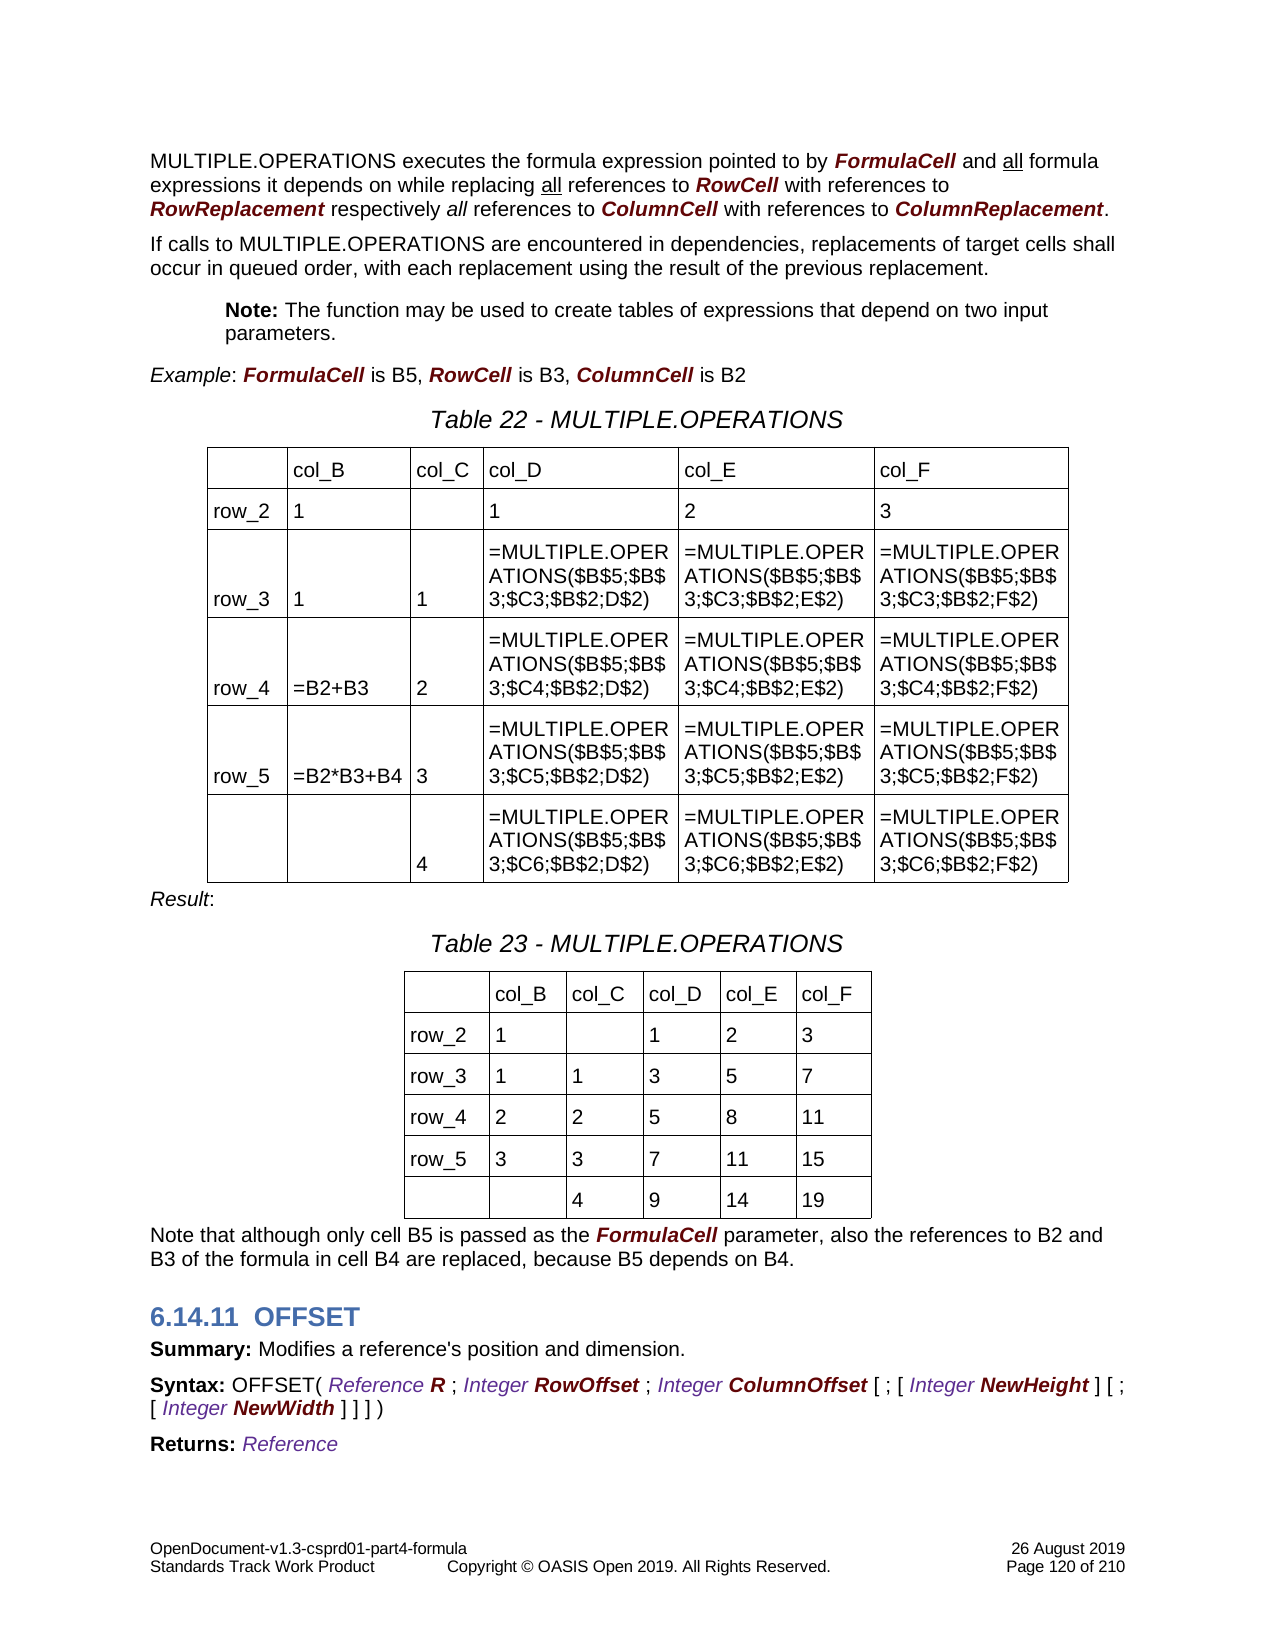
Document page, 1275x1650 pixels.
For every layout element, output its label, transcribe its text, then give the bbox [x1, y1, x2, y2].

table_cell row_4 [405, 1095, 489, 1135]
table_cell =MULTIPLE.OPERATIONS($B$5;$B$3;$C5;$B$2;F$2) [875, 706, 1068, 793]
table_cell 3 [490, 1136, 566, 1176]
text MULTIPLE.OPERATIONS executes the formula expression pointed to by FormulaCell and all formula expressions it depends on while replacing all references to RowCell with references to RowReplacement respectively all references to ColumnCell with references to ColumnReplacement. [150, 150, 1125, 221]
table_header col_E [679, 448, 874, 488]
table_header col_D [484, 448, 678, 488]
table_cell 1 [644, 1013, 720, 1053]
table_cell [288, 795, 410, 882]
table_cell 3 [567, 1136, 643, 1176]
table_cell 7 [797, 1054, 871, 1094]
table_cell =MULTIPLE.OPERATIONS($B$5;$B$3;$C4;$B$2;F$2) [875, 618, 1068, 705]
table_cell row_2 [405, 1013, 489, 1053]
table_header col_F [797, 972, 871, 1012]
table_cell 7 [644, 1136, 720, 1176]
table_cell 2 [679, 489, 874, 529]
table_cell 5 [721, 1054, 796, 1094]
table_cell [411, 489, 483, 529]
table_header col_C [567, 972, 643, 1012]
table_cell =MULTIPLE.OPERATIONS($B$5;$B$3;$C3;$B$2;F$2) [875, 530, 1068, 617]
table_cell [405, 1177, 489, 1217]
table_cell 11 [797, 1095, 871, 1135]
table_cell 1 [490, 1013, 566, 1053]
table_cell 1 [567, 1054, 643, 1094]
table_cell row_3 [405, 1054, 489, 1094]
table_cell =MULTIPLE.OPERATIONS($B$5;$B$3;$C4;$B$2;E$2) [679, 618, 874, 705]
table_header col_F [875, 448, 1068, 488]
table_cell =MULTIPLE.OPERATIONS($B$5;$B$3;$C3;$B$2;D$2) [484, 530, 678, 617]
table_cell =MULTIPLE.OPERATIONS($B$5;$B$3;$C5;$B$2;E$2) [679, 706, 874, 793]
table_header col_D [644, 972, 720, 1012]
table_cell [490, 1177, 566, 1217]
table_cell 3 [797, 1013, 871, 1053]
table_cell 1 [288, 530, 410, 617]
table_cell 5 [644, 1095, 720, 1135]
table_cell row_5 [405, 1136, 489, 1176]
table_header [208, 448, 287, 488]
table_cell row_4 [208, 618, 287, 705]
table_cell 2 [567, 1095, 643, 1135]
table_cell 2 [490, 1095, 566, 1135]
table_cell 1 [484, 489, 678, 529]
table_cell 11 [721, 1136, 796, 1176]
table_cell row_3 [208, 530, 287, 617]
table_cell 8 [721, 1095, 796, 1135]
table_cell 2 [411, 618, 483, 705]
text Note that although only cell B5 is passed as the FormulaCell parameter, also the references to B2 and B3 of the formula in cell B4 are replaced, because B5 depends on B4. [150, 1223, 1125, 1271]
text Table 23 - MULTIPLE.OPERATIONS [150, 930, 1125, 958]
table_cell =MULTIPLE.OPERATIONS($B$5;$B$3;$C3;$B$2;E$2) [679, 530, 874, 617]
text Returns: Reference [150, 1432, 1125, 1456]
table_cell 19 [797, 1177, 871, 1217]
table_cell 2 [721, 1013, 796, 1053]
text Table 22 - MULTIPLE.OPERATIONS [150, 406, 1125, 434]
table_cell 1 [411, 530, 483, 617]
table_header [405, 972, 489, 1012]
table_cell 4 [411, 795, 483, 882]
table_header col_B [288, 448, 410, 488]
table_cell 14 [721, 1177, 796, 1217]
table_cell 9 [644, 1177, 720, 1217]
table_cell =MULTIPLE.OPERATIONS($B$5;$B$3;$C6;$B$2;F$2) [875, 795, 1068, 882]
text Note: The function may be used to create tables of expressions that depend on two input parameters. [225, 298, 1050, 345]
table_cell [567, 1013, 643, 1053]
text Example: FormulaCell is B5, RowCell is B3, ColumnCell is B2 [150, 364, 1125, 387]
table_cell =MULTIPLE.OPERATIONS($B$5;$B$3;$C6;$B$2;D$2) [484, 795, 678, 882]
table_cell 1 [490, 1054, 566, 1094]
table_cell 4 [567, 1177, 643, 1217]
table_cell 3 [411, 706, 483, 793]
text Result: [150, 888, 1125, 911]
table_cell row_5 [208, 706, 287, 793]
text Syntax: OFFSET( Reference R ; Integer RowOffset ; Integer ColumnOffset [ ; [ Integer NewHeight ] [ ; [ Integer NewWidth ] ] ] ) [150, 1373, 1125, 1420]
table_cell [208, 795, 287, 882]
table_cell =MULTIPLE.OPERATIONS($B$5;$B$3;$C6;$B$2;E$2) [679, 795, 874, 882]
table_cell row_2 [208, 489, 287, 529]
table_cell 1 [288, 489, 410, 529]
table_header col_B [490, 972, 566, 1012]
table_cell 15 [797, 1136, 871, 1176]
table_cell =MULTIPLE.OPERATIONS($B$5;$B$3;$C5;$B$2;D$2) [484, 706, 678, 793]
table_cell =B2+B3 [288, 618, 410, 705]
table_header col_C [411, 448, 483, 488]
table_cell 3 [644, 1054, 720, 1094]
text If calls to MULTIPLE.OPERATIONS are encountered in dependencies, replacements of target cells shall occur in queued order, with each replacement using the result of the previous replacement. [150, 233, 1125, 280]
table_cell =MULTIPLE.OPERATIONS($B$5;$B$3;$C4;$B$2;D$2) [484, 618, 678, 705]
table_header col_E [721, 972, 796, 1012]
text Summary: Modifies a reference's position and dimension. [150, 1338, 1125, 1361]
table_cell =B2*B3+B4 [288, 706, 410, 793]
subtitle OFFSET [150, 1302, 1125, 1332]
table_cell 3 [875, 489, 1068, 529]
